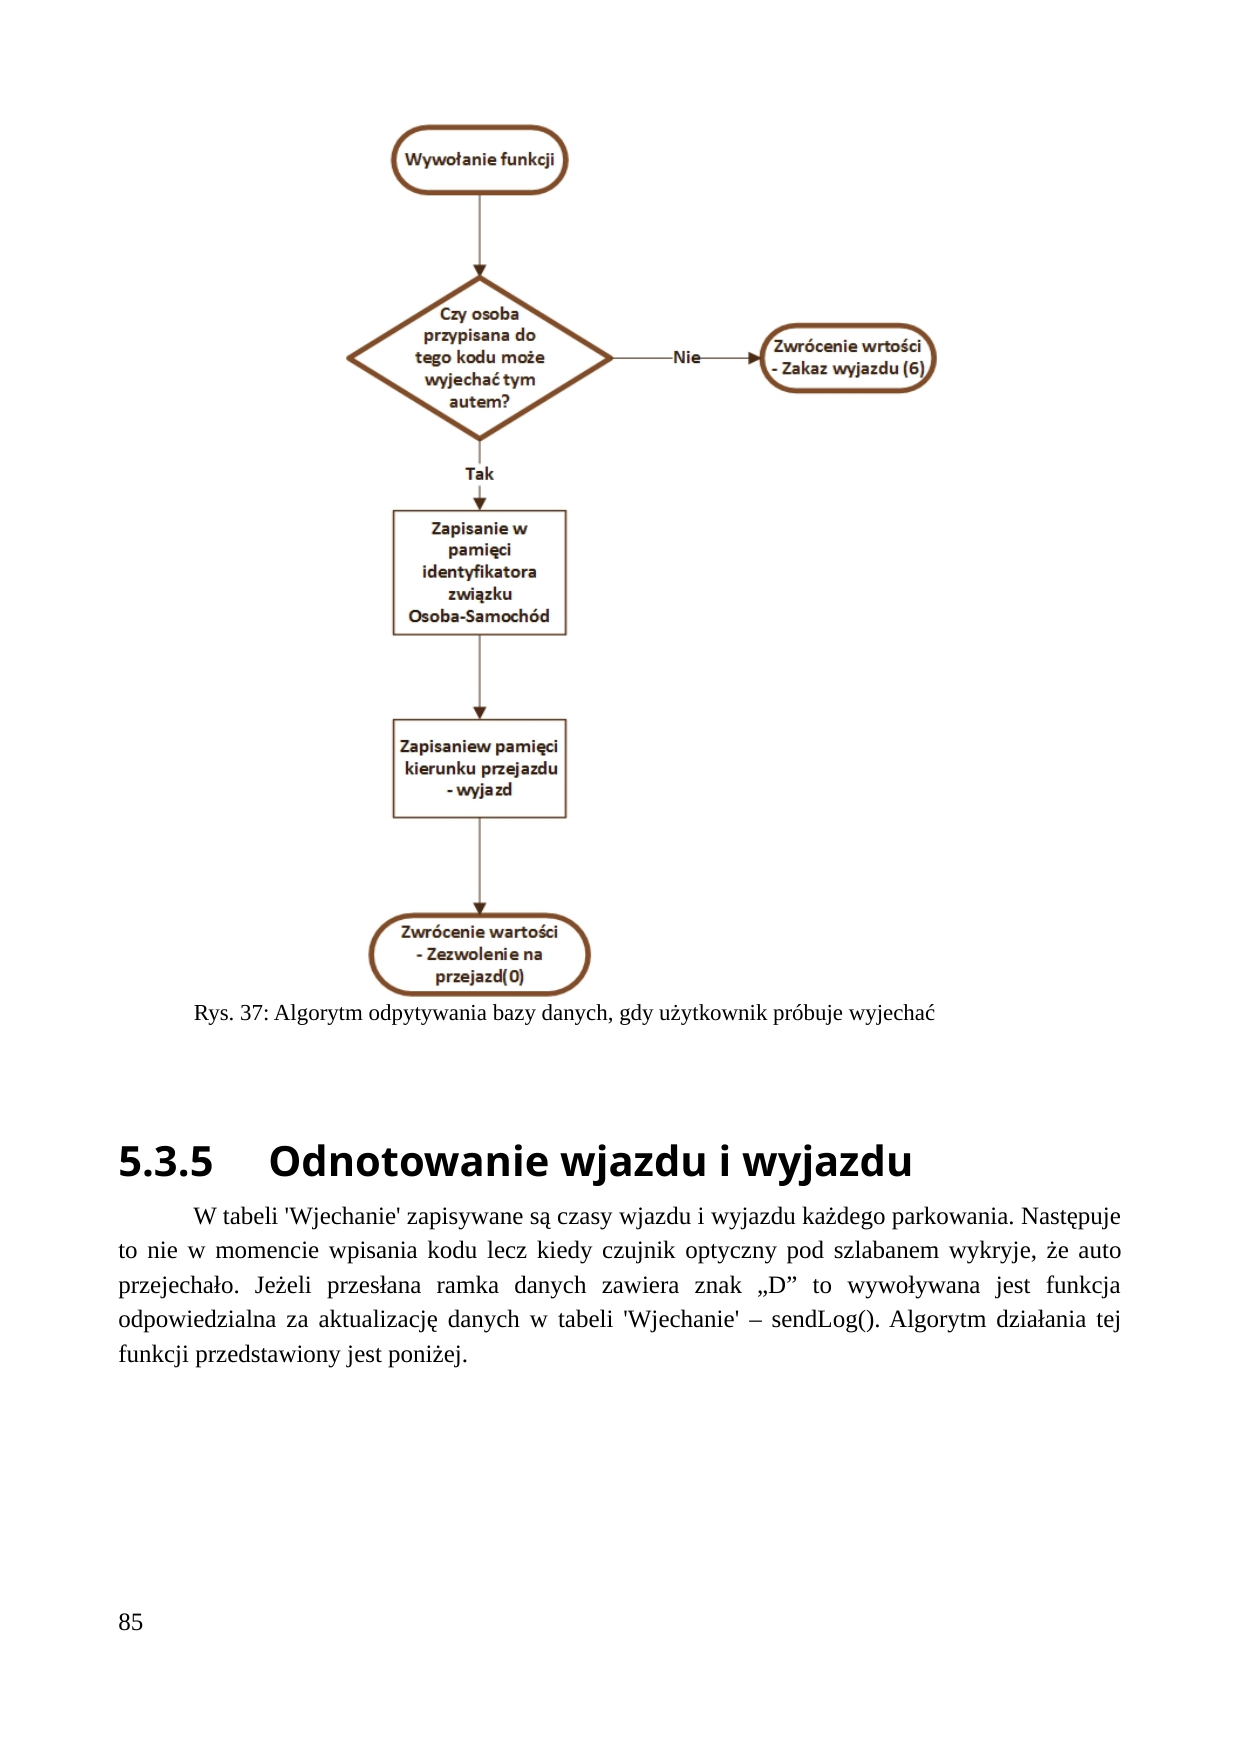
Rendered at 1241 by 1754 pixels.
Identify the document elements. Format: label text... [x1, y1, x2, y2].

text Rys. 37: Algorytm odpytywania bazy danych, gdy użytkownik próbuje wyjechać [194, 999, 1089, 1025]
text W tabeli 'Wjechanie' zapisywane są czasy wjazdu i wyjazdu każdego parkowania. Następuje to nie w momencie wpisania kodu lecz kiedy czujnik optyczny pod szlabanem wykryje, że auto przejechało. Jeżeli przesłana ramka danych zawiera znak „D” to wywoływana jest funkcja odpowiedzialna za aktualizację danych w tabeli 'Wjechanie' – sendLog(). Algorytm działania tej funkcji przedstawiony jest poniżej. [118, 1201, 1122, 1368]
picture [345, 123, 938, 999]
subtitle Odnotowanie wjazdu i wyjazdu [118, 1132, 1122, 1188]
